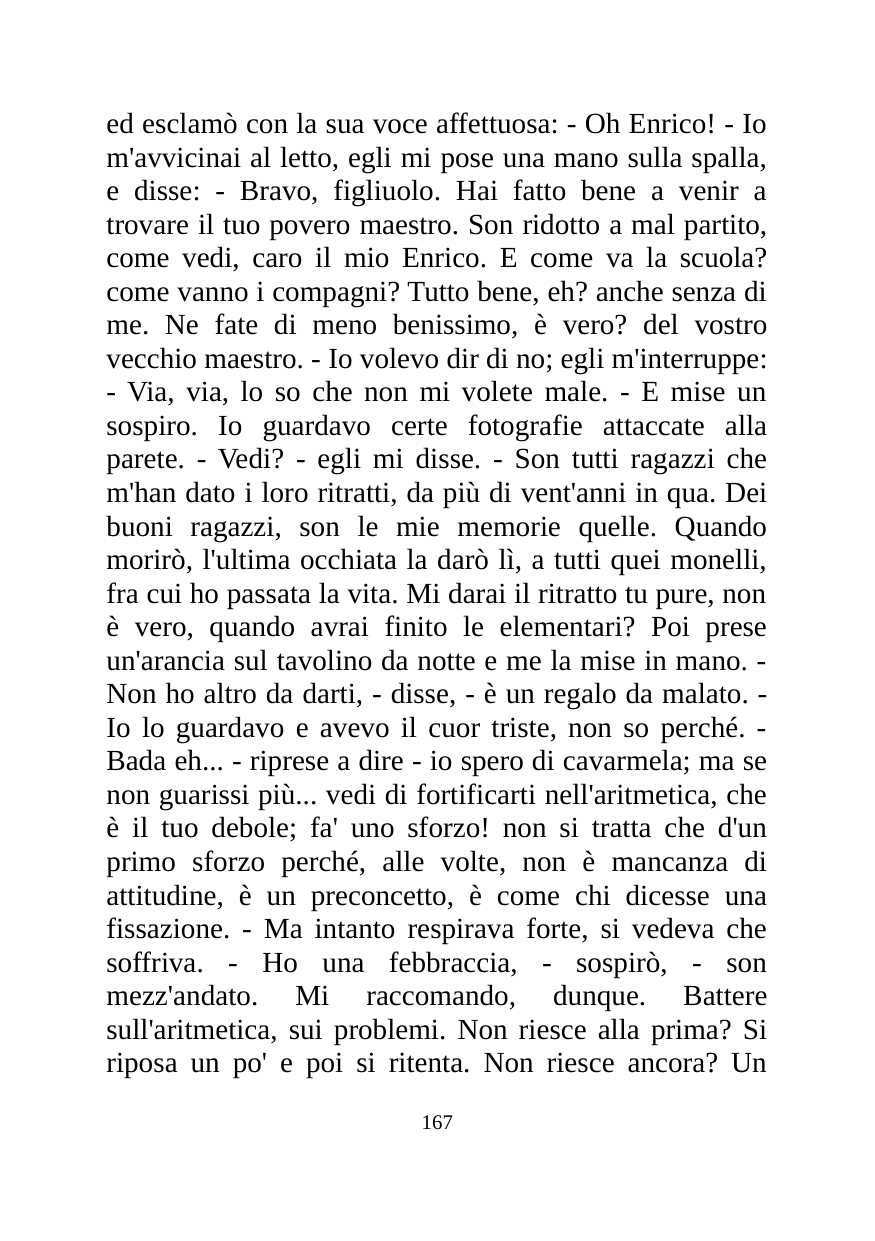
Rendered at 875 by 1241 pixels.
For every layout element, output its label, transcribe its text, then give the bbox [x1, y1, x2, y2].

text ed esclamò con la sua voce affettuosa: - Oh Enrico! - Io m'avvicinai al letto, egli mi pose una mano sulla spalla, e disse: - Bravo, figliuolo. Hai fatto bene a venir a trovare il tuo povero maestro. Son ridotto a mal partito, come vedi, caro il mio Enrico. E come va la scuola? come vanno i compagni? Tutto bene, eh? anche senza di me. Ne fate di meno benissimo, è vero? del vostro vecchio maestro. - Io volevo dir di no; egli m'interruppe: - Via, via, lo so che non mi volete male. - E mise un sospiro. Io guardavo certe fotografie attaccate alla parete. - Vedi? - egli mi disse. - Son tutti ragazzi che m'han dato i loro ritratti, da più di vent'anni in qua. Dei buoni ragazzi, son le mie memorie quelle. Quando morirò, l'ultima occhiata la darò lì, a tutti quei monelli, fra cui ho passata la vita. Mi darai il ritratto tu pure, non è vero, quando avrai finito le elementari? Poi prese un'arancia sul tavolino da notte e me la mise in mano. - Non ho altro da darti, - disse, - è un regalo da malato. - Io lo guardavo e avevo il cuor triste, non so perché. - Bada eh... - riprese a dire - io spero di cavarmela; ma se non guarissi più... vedi di fortificarti nell'aritmetica, che è il tuo debole; fa' uno sforzo! non si tratta che d'un primo sforzo perché, alle volte, non è mancanza di attitudine, è un preconcetto, è come chi dicesse una fissazione. - Ma intanto respirava forte, si vedeva che soffriva. - Ho una febbraccia, - sospirò, - son mezz'andato. Mi raccomando, dunque. Battere sull'aritmetica, sui problemi. Non riesce alla prima? Si riposa un po' e poi si ritenta. Non riesce ancora? Un [106, 106, 768, 1079]
